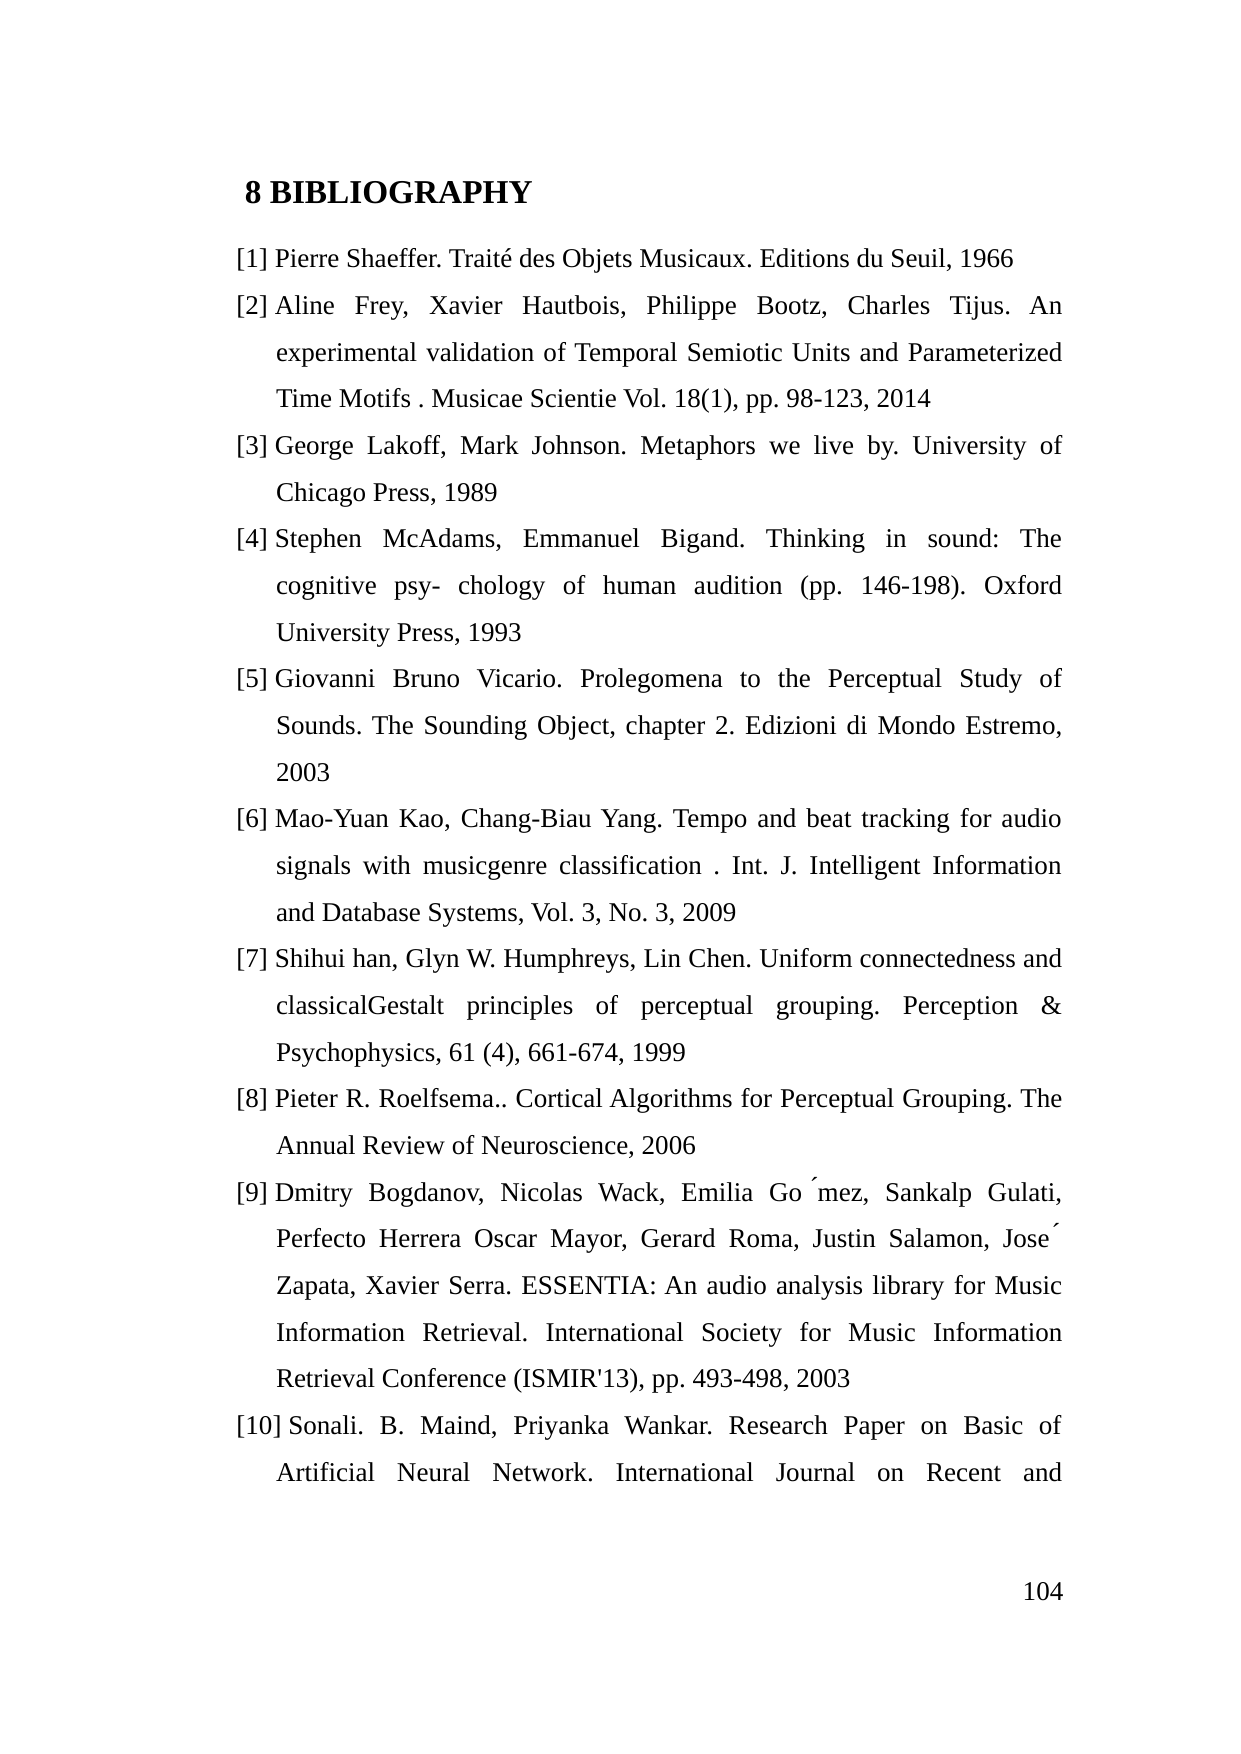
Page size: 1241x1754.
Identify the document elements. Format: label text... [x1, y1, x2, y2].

list Aline Frey, Xavier Hautbois, Philippe Bootz, Charles Tijus. An experimental validation of Temporal Semiotic Units and Parameterized Time Motifs . Musicae Scientie Vol. 18(1), pp. 98-123, 2014 [236, 289, 1063, 414]
list Pieter R. Roelfsema.. Cortical Algorithms for Perceptual Grouping. The Annual Review of Neuroscience, 2006 [236, 1083, 1063, 1160]
list Shihui han, Glyn W. Humphreys, Lin Chen. Uniform connectedness and classicalGestalt principles of perceptual grouping. Perception & Psychophysics, 61 (4), 661-674, 1999 [236, 943, 1063, 1067]
list Mao-Yuan Kao, Chang-Biau Yang. Tempo and beat tracking for audio signals with musicgenre classification . Int. J. Intelligent Information and Database Systems, Vol. 3, No. 3, 2009 [236, 803, 1063, 927]
list Pierre Shaeffer. Traité des Objets Musicaux. Editions du Seuil, 1966 [236, 243, 1063, 274]
subtitle 8 BIBLIOGRAPHY [236, 173, 1063, 211]
list Stephen McAdams, Emmanuel Bigand. Thinking in sound: The cognitive psy- chology of human audition (pp. 146-198). Oxford University Press, 1993 [236, 523, 1063, 647]
list George Lakoff, Mark Johnson. Metaphors we live by. University of Chicago Press, 1989 [236, 429, 1063, 507]
list Giovanni Bruno Vicario. Prolegomena to the Perceptual Study of Sounds. The Sounding Object, chapter 2. Edizioni di Mondo Estremo, 2003 [236, 663, 1063, 787]
list Sonali. B. Maind, Priyanka Wankar. Research Paper on Basic of Artificial Neural Network. International Journal on Recent and [236, 1409, 1063, 1487]
list Dmitry Bogdanov, Nicolas Wack, Emilia Go ́mez, Sankalp Gulati, Perfecto Herrera Oscar Mayor, Gerard Roma, Justin Salamon, Jose ́ Zapata, Xavier Serra. ESSENTIA: An audio analysis library for Music Information Retrieval. International Society for Music Information Retrieval Conference (ISMIR'13), pp. 493-498, 2003 [236, 1176, 1063, 1394]
